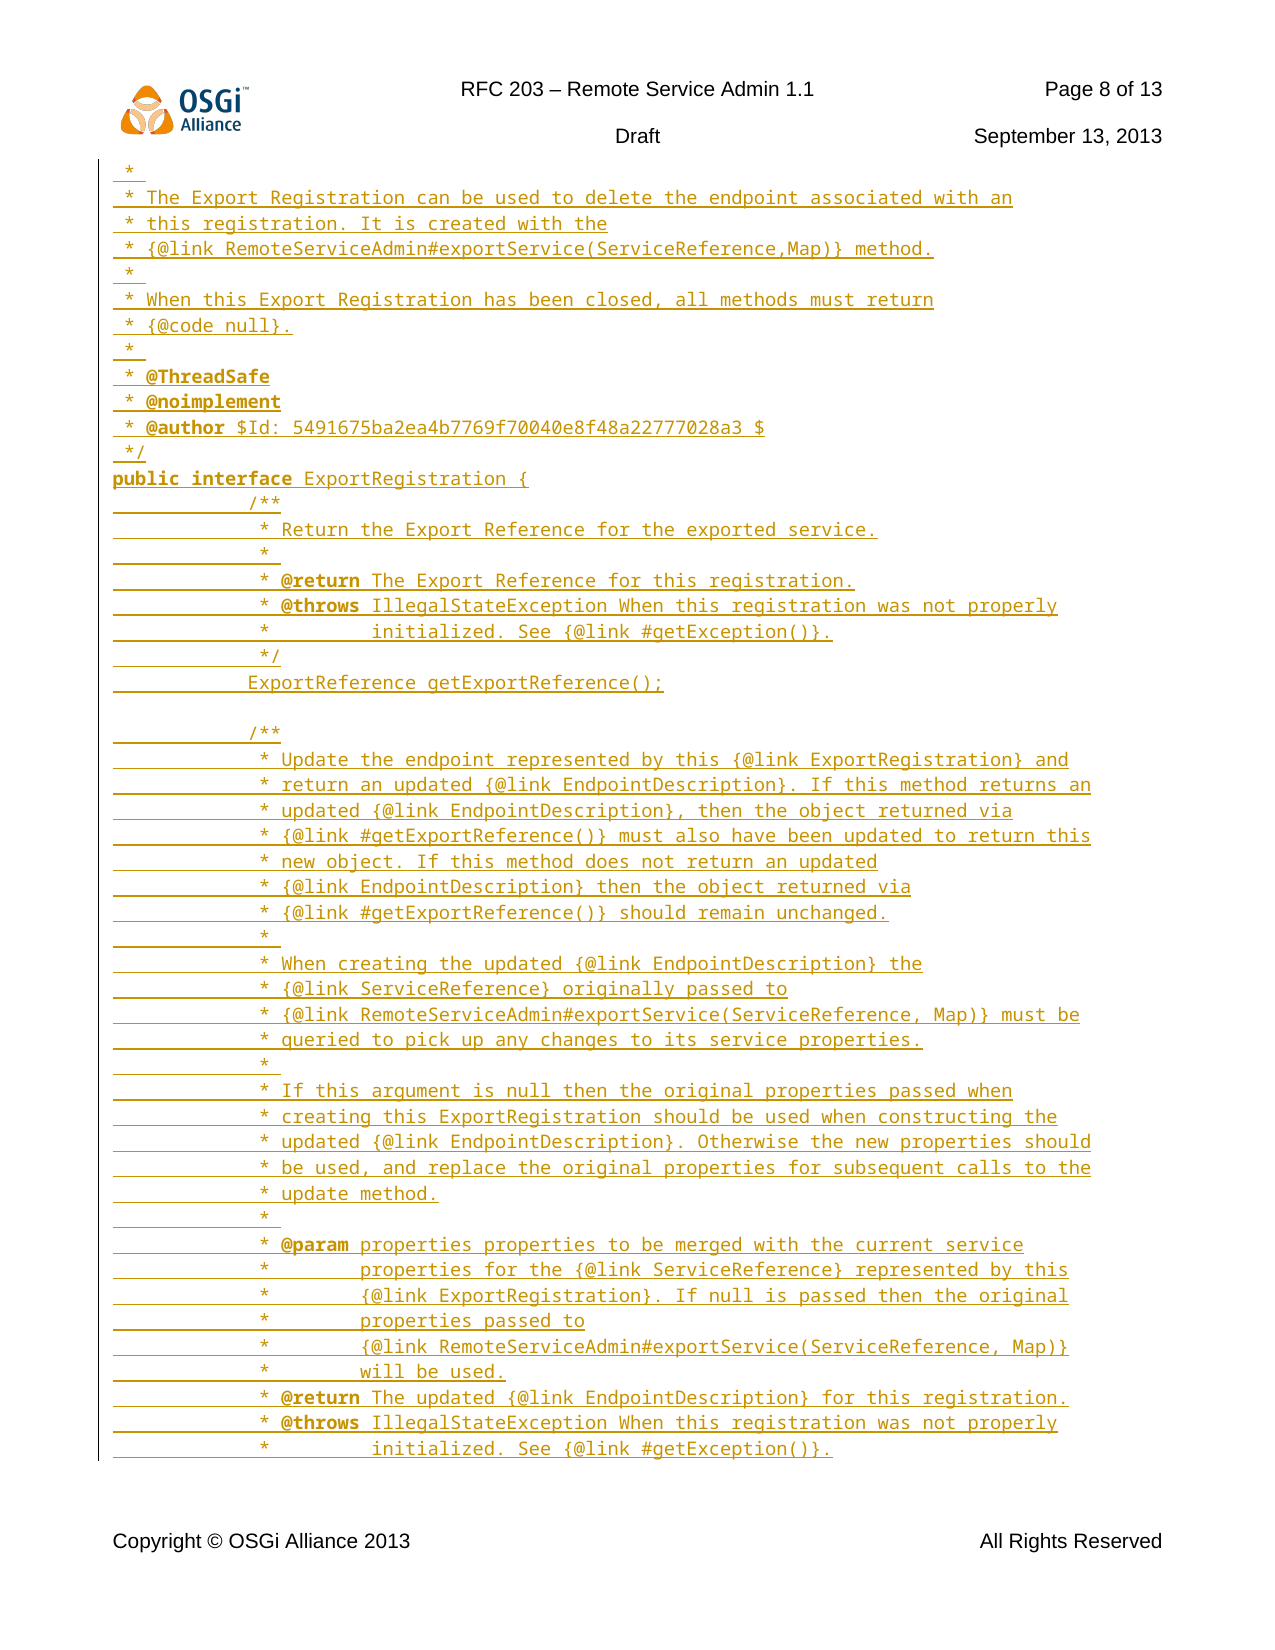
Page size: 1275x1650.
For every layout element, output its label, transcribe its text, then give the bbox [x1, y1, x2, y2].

text * @noimplement [112, 389, 1162, 414]
text /** [112, 720, 1162, 746]
text /** [112, 491, 1162, 516]
text * {@link RemoteServiceAdmin#exportService(ServiceReference, Map)} must be [112, 1001, 1162, 1027]
text * be used, and replace the original properties for subsequent calls to the [112, 1154, 1162, 1180]
text * {@link EndpointDescription} then the object returned via [112, 873, 1162, 899]
text * @throws IllegalStateException When this registration was not properly [112, 593, 1162, 618]
text * The Export Registration can be used to delete the endpoint associated with an [112, 184, 1162, 210]
text * When creating the updated {@link EndpointDescription} the [112, 950, 1162, 976]
text * @return The updated {@link EndpointDescription} for this registration. [112, 1384, 1162, 1409]
text * [112, 159, 1162, 184]
text * update method. [112, 1180, 1162, 1205]
text * {@link ExportRegistration}. If null is passed then the original [112, 1282, 1162, 1307]
text */ [112, 440, 1162, 465]
text ExportReference getExportReference(); [112, 669, 1162, 695]
text * @return The Export Reference for this registration. [112, 567, 1162, 593]
text * {@code null}. [112, 312, 1162, 338]
text * {@link #getExportReference()} must also have been updated to return this [112, 822, 1162, 848]
text * @author $Id: 5491675ba2ea4b7769f70040e8f48a22777028a3 $ [112, 414, 1162, 440]
text * When this Export Registration has been closed, all methods must return [112, 287, 1162, 312]
text * @ThreadSafe [112, 363, 1162, 389]
text * initialized. See {@link #getException()}. [112, 1435, 1162, 1461]
text * {@link RemoteServiceAdmin#exportService(ServiceReference,Map)} method. [112, 236, 1162, 261]
text * properties passed to [112, 1307, 1162, 1333]
text * [112, 1205, 1162, 1231]
text * Update the endpoint represented by this {@link ExportRegistration} and [112, 746, 1162, 771]
text * @param properties properties to be merged with the current service [112, 1231, 1162, 1256]
text * will be used. [112, 1358, 1162, 1384]
text * queried to pick up any changes to its service properties. [112, 1027, 1162, 1052]
text * this registration. It is created with the [112, 210, 1162, 236]
picture [113, 78, 257, 142]
text * updated {@link EndpointDescription}. Otherwise the new properties should [112, 1129, 1162, 1154]
text * [112, 261, 1162, 287]
text * {@link ServiceReference} originally passed to [112, 976, 1162, 1001]
text * initialized. See {@link #getException()}. [112, 618, 1162, 644]
text * creating this ExportRegistration should be used when constructing the [112, 1103, 1162, 1129]
text * {@link #getExportReference()} should remain unchanged. [112, 899, 1162, 924]
text * @throws IllegalStateException When this registration was not properly [112, 1409, 1162, 1435]
text * If this argument is null then the original properties passed when [112, 1078, 1162, 1103]
text * properties for the {@link ServiceReference} represented by this [112, 1256, 1162, 1282]
text * new object. If this method does not return an updated [112, 848, 1162, 873]
text * return an updated {@link EndpointDescription}. If this method returns an [112, 771, 1162, 797]
text * updated {@link EndpointDescription}, then the object returned via [112, 797, 1162, 822]
text * [112, 1052, 1162, 1078]
text * {@link RemoteServiceAdmin#exportService(ServiceReference, Map)} [112, 1333, 1162, 1358]
text */ [112, 644, 1162, 669]
text * [112, 338, 1162, 363]
text public interface ExportRegistration { [112, 465, 1162, 491]
text * [112, 924, 1162, 950]
text * Return the Export Reference for the exported service. [112, 516, 1162, 542]
text * [112, 542, 1162, 567]
